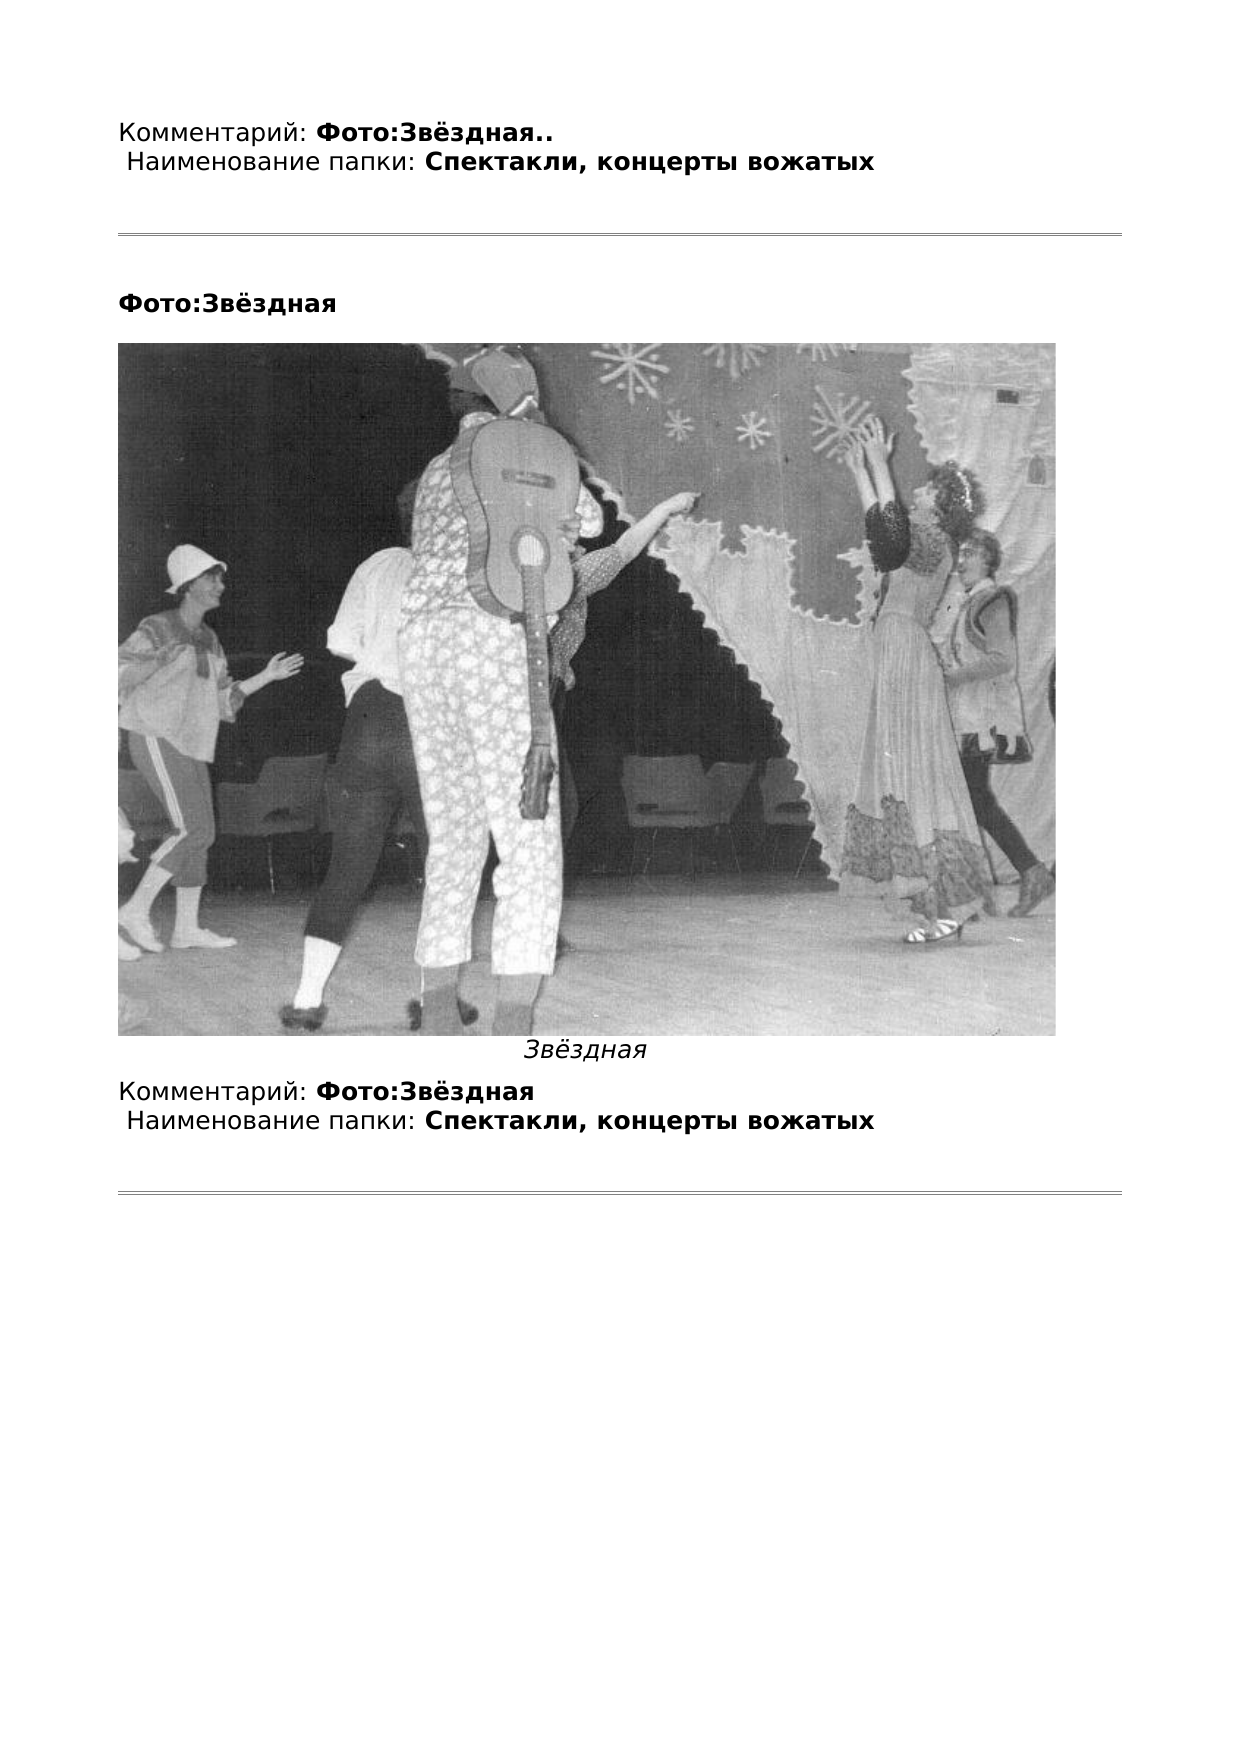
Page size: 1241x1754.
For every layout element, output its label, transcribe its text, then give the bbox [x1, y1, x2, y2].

text Комментарий: Фото:Звёздная Наименование папки: Спектакли, концерты вожатых [118, 1077, 1122, 1164]
subtitle Фото:Звёздная [118, 289, 1122, 319]
text Звёздная [118, 1036, 1056, 1064]
text Комментарий: Фото:Звёздная.. Наименование папки: Спектакли, концерты вожатых [118, 118, 1122, 206]
picture [118, 343, 1056, 1036]
